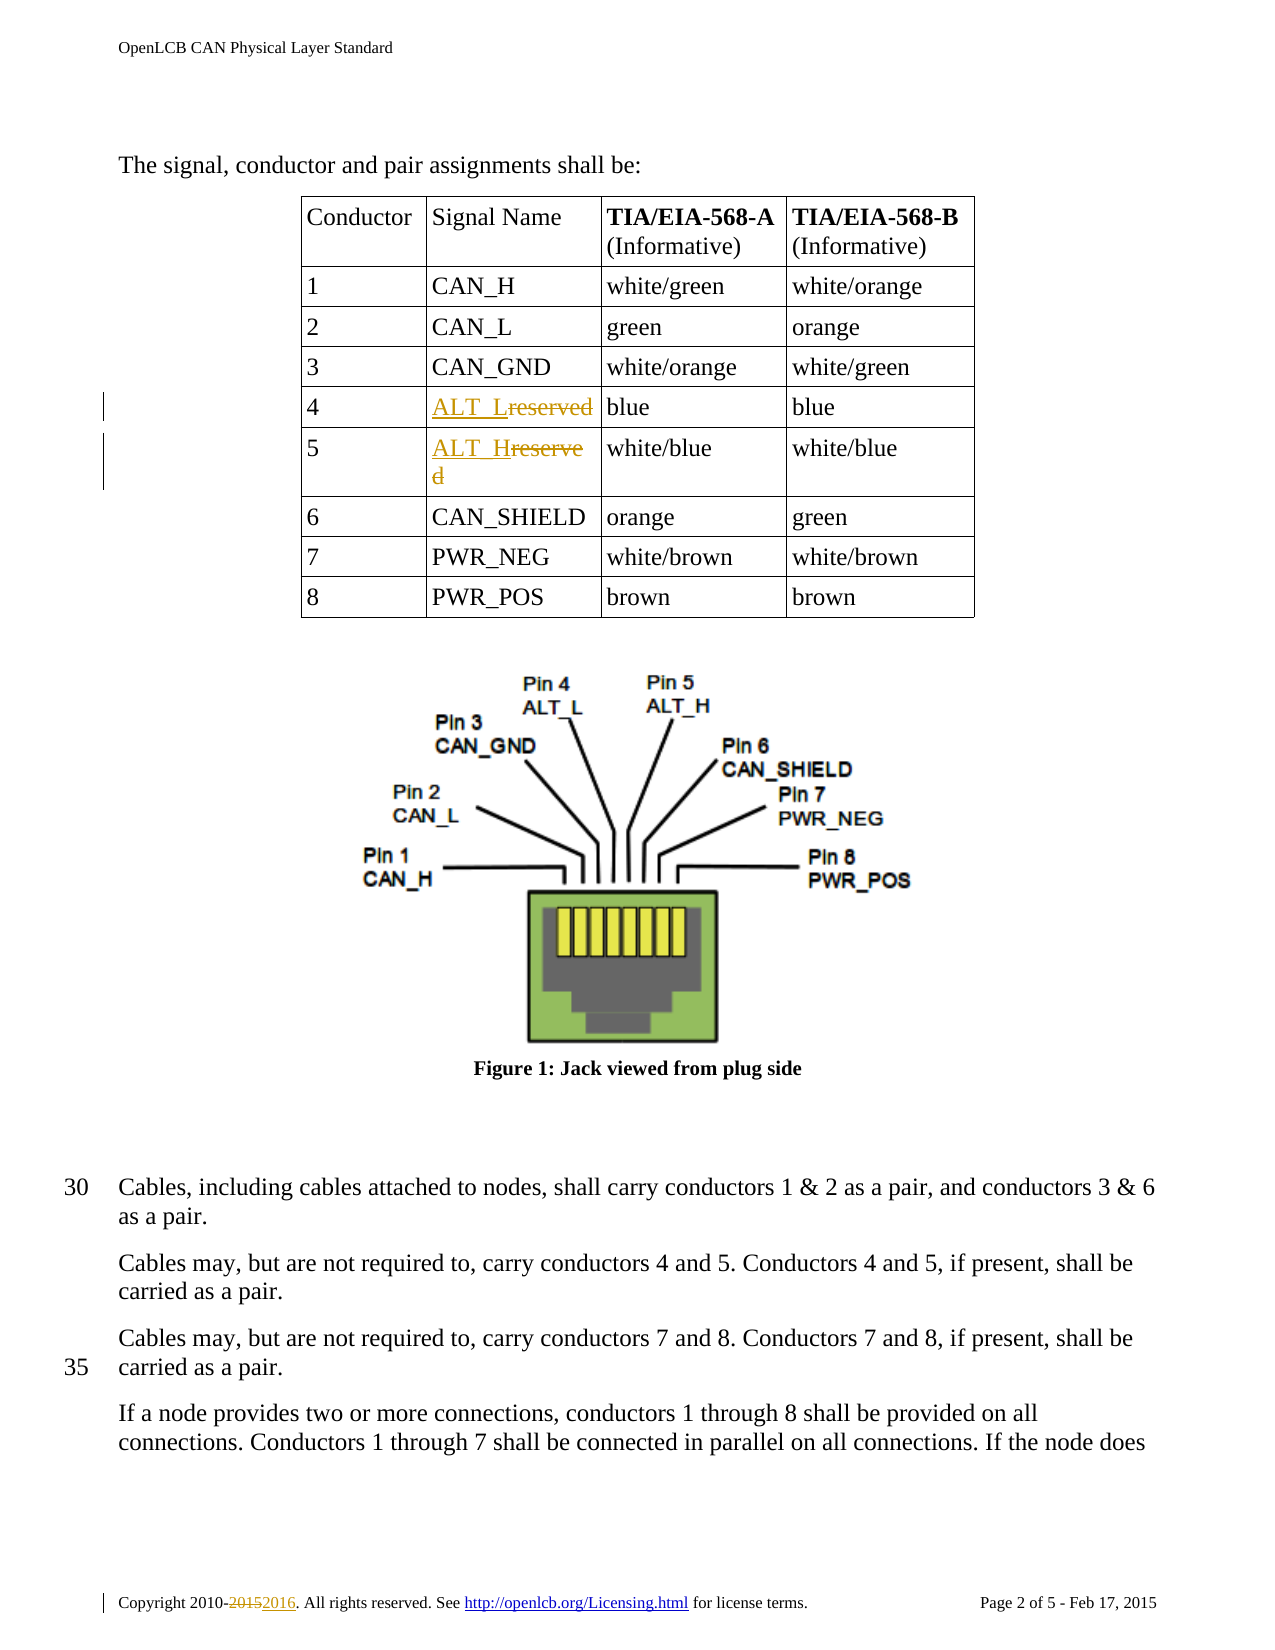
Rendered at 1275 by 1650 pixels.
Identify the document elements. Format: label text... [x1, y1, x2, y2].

text Figure 1: Jack viewed from plug side [358, 1056, 917, 1079]
table_cell ALT_H [427, 428, 601, 496]
table_cell white/orange [602, 347, 786, 386]
table_cell CAN_L [427, 307, 601, 346]
text Cables, including cables attached to nodes, shall carry conductors 1 & 2 as a pair, and conductors 3 & 6 as a pair. [118, 1172, 1157, 1230]
table_cell white/green [602, 267, 786, 306]
table_cell white/blue [787, 428, 974, 496]
table_cell CAN_GND [427, 347, 601, 386]
table_cell blue [602, 387, 786, 427]
table_cell orange [787, 307, 974, 346]
table_cell 5 [302, 428, 426, 496]
table_cell 6 [302, 497, 426, 536]
picture [357, 663, 918, 1056]
text The signal, conductor and pair assignments shall be: [118, 150, 1157, 179]
table_cell 4 [302, 387, 426, 427]
table_header TIA/EIA-568-A (Informative) [602, 197, 786, 266]
text Cables may, but are not required to, carry conductors 4 and 5. Conductors 4 and 5, if present, shall be carried as a pair. [118, 1248, 1157, 1305]
table_cell 2 [302, 307, 426, 346]
table_cell PWR_POS [427, 577, 601, 617]
table_cell blue [787, 387, 974, 427]
table_cell brown [602, 577, 786, 617]
table_cell CAN_SHIELD [427, 497, 601, 536]
text If a node provides two or more connections, conductors 1 through 8 shall be provided on all connections. Conductors 1 through 7 shall be connected in parallel on all connections. If the node does [118, 1398, 1157, 1456]
table_cell white/brown [787, 537, 974, 576]
table_cell ALT_L [427, 387, 601, 427]
table_cell brown [787, 577, 974, 617]
table_cell 7 [302, 537, 426, 576]
table_cell white/blue [602, 428, 786, 496]
table_cell green [787, 497, 974, 536]
table_cell 1 [302, 267, 426, 306]
table_cell white/brown [602, 537, 786, 576]
table_cell CAN_H [427, 267, 601, 306]
text Cables may, but are not required to, carry conductors 7 and 8. Conductors 7 and 8, if present, shall be carried as a pair. [118, 1323, 1157, 1380]
table_cell 3 [302, 347, 426, 386]
table_header Signal Name [427, 197, 601, 266]
table_cell 8 [302, 577, 426, 617]
table_header Conductor [302, 197, 426, 266]
table_header TIA/EIA-568-B (Informative) [787, 197, 974, 266]
table_cell orange [602, 497, 786, 536]
table_cell white/orange [787, 267, 974, 306]
table_cell PWR_NEG [427, 537, 601, 576]
table_cell white/green [787, 347, 974, 386]
table_cell green [602, 307, 786, 346]
